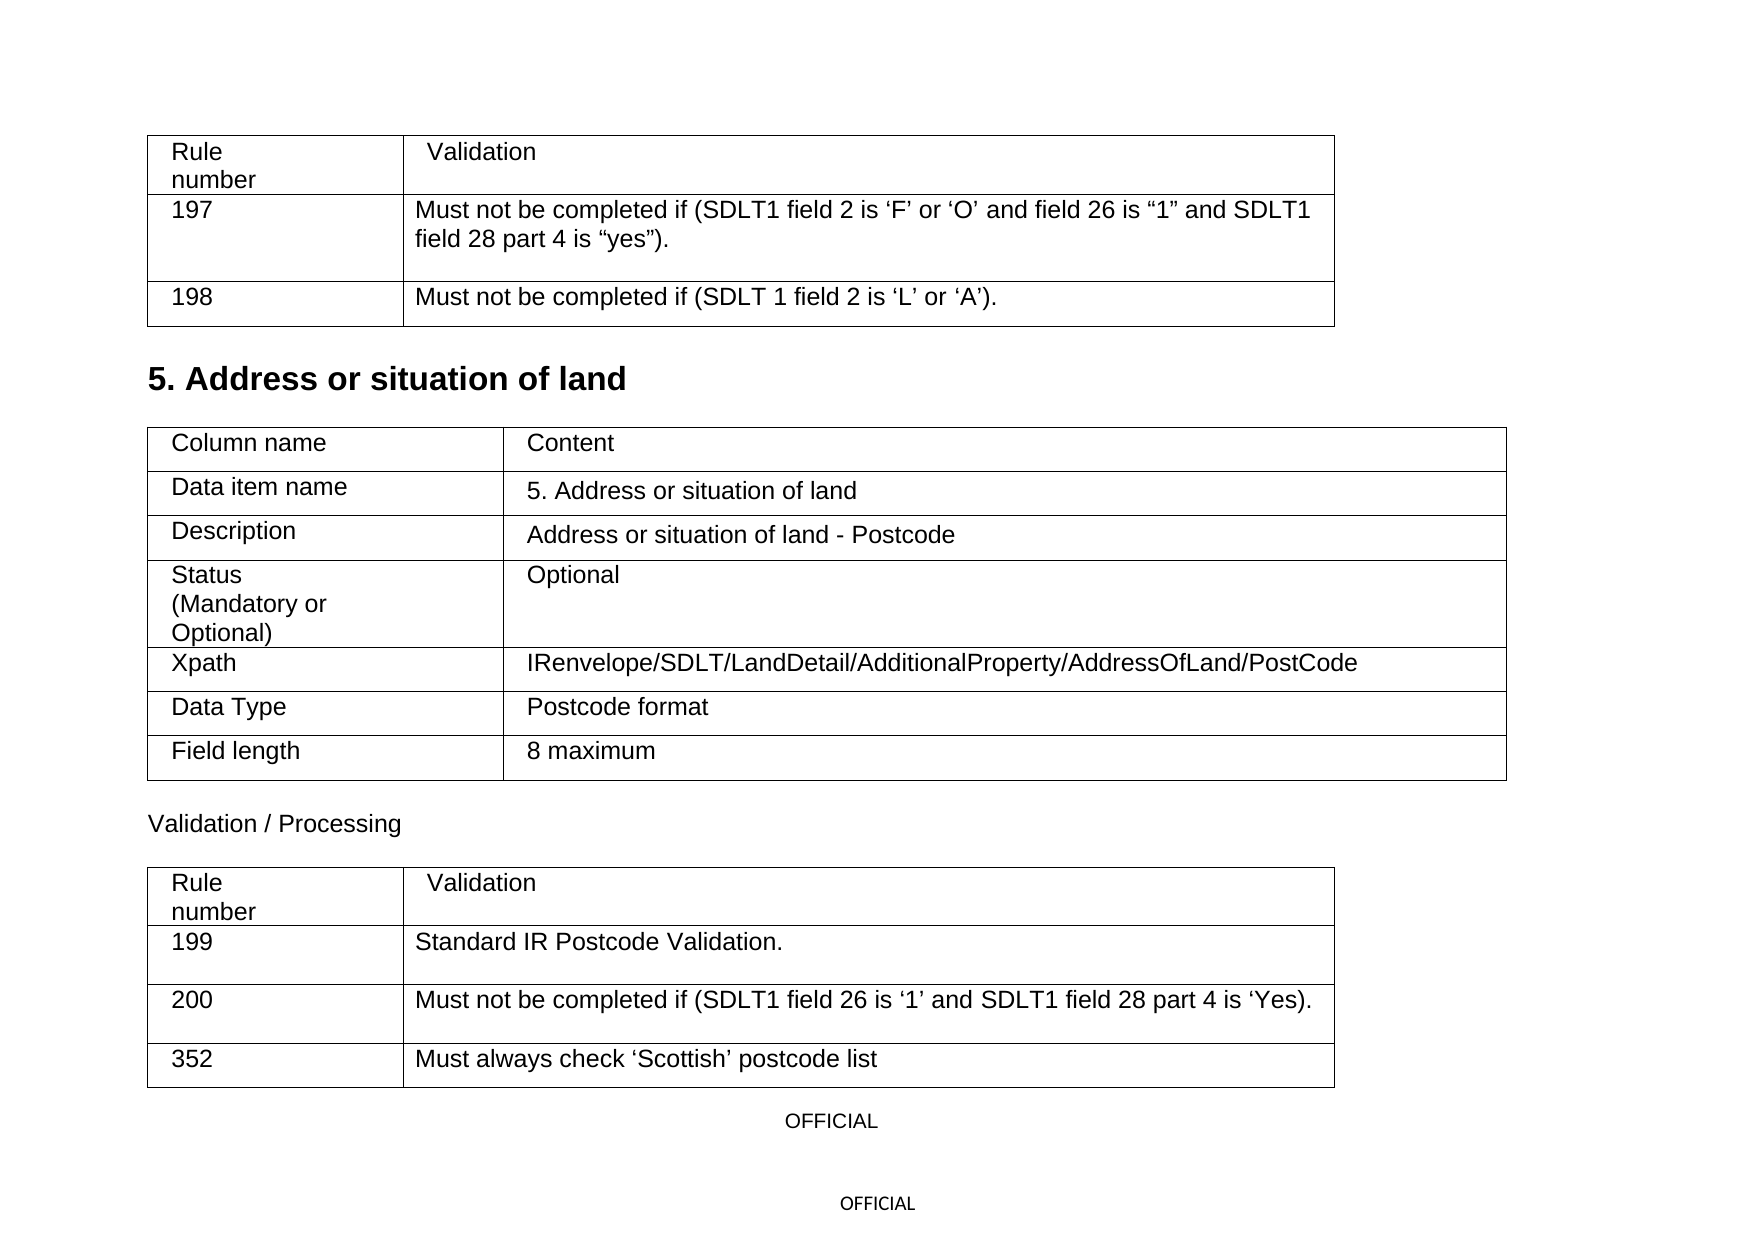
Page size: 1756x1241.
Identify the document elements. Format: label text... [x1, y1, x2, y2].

table_cell Optional [504, 561, 1506, 647]
table_cell Must not be completed if (SDLT1 field 26 is ‘1’ and SDLT1 field 28 part 4 is ‘Yes). [404, 985, 1334, 1042]
table_cell Field length [148, 736, 503, 779]
table_cell Data Type [148, 692, 503, 735]
table_header Content [504, 428, 1506, 471]
table_cell 198 [148, 282, 403, 326]
table_header Rule number [148, 136, 403, 194]
table_cell 197 [148, 195, 403, 281]
table_cell Description [148, 516, 503, 559]
table_cell Must always check ‘Scottish’ postcode list [404, 1044, 1334, 1087]
table_cell 199 [148, 926, 403, 984]
table_cell Must not be completed if (SDLT 1 field 2 is ‘L’ or ‘A’). [404, 282, 1334, 326]
table_header Rule number [148, 868, 403, 925]
table_cell Postcode format [504, 692, 1506, 735]
table_cell 5. Address or situation of land [504, 472, 1506, 515]
table_cell 8 maximum [504, 736, 1506, 779]
table_cell Standard IR Postcode Validation. [404, 926, 1334, 984]
table_cell Data item name [148, 472, 503, 515]
table_cell IRenvelope/SDLT/LandDetail/AdditionalProperty/AddressOfLand/PostCode [504, 648, 1506, 691]
subtitle 5. Address or situation of land [148, 359, 1515, 398]
table_header Column name [148, 428, 503, 471]
text Validation / Processing [148, 809, 1515, 838]
table_cell Address or situation of land - Postcode [504, 516, 1506, 559]
table_header Validation [404, 868, 1334, 925]
table_cell 352 [148, 1044, 403, 1087]
table_cell Status (Mandatory or Optional) [148, 561, 503, 647]
table_cell Must not be completed if (SDLT1 field 2 is ‘F’ or ‘O’ and field 26 is “1” and SDLT1 field 28 part 4 is “yes”). [404, 195, 1334, 281]
table_cell 200 [148, 985, 403, 1042]
table_header Validation [404, 136, 1334, 194]
table_cell Xpath [148, 648, 503, 691]
